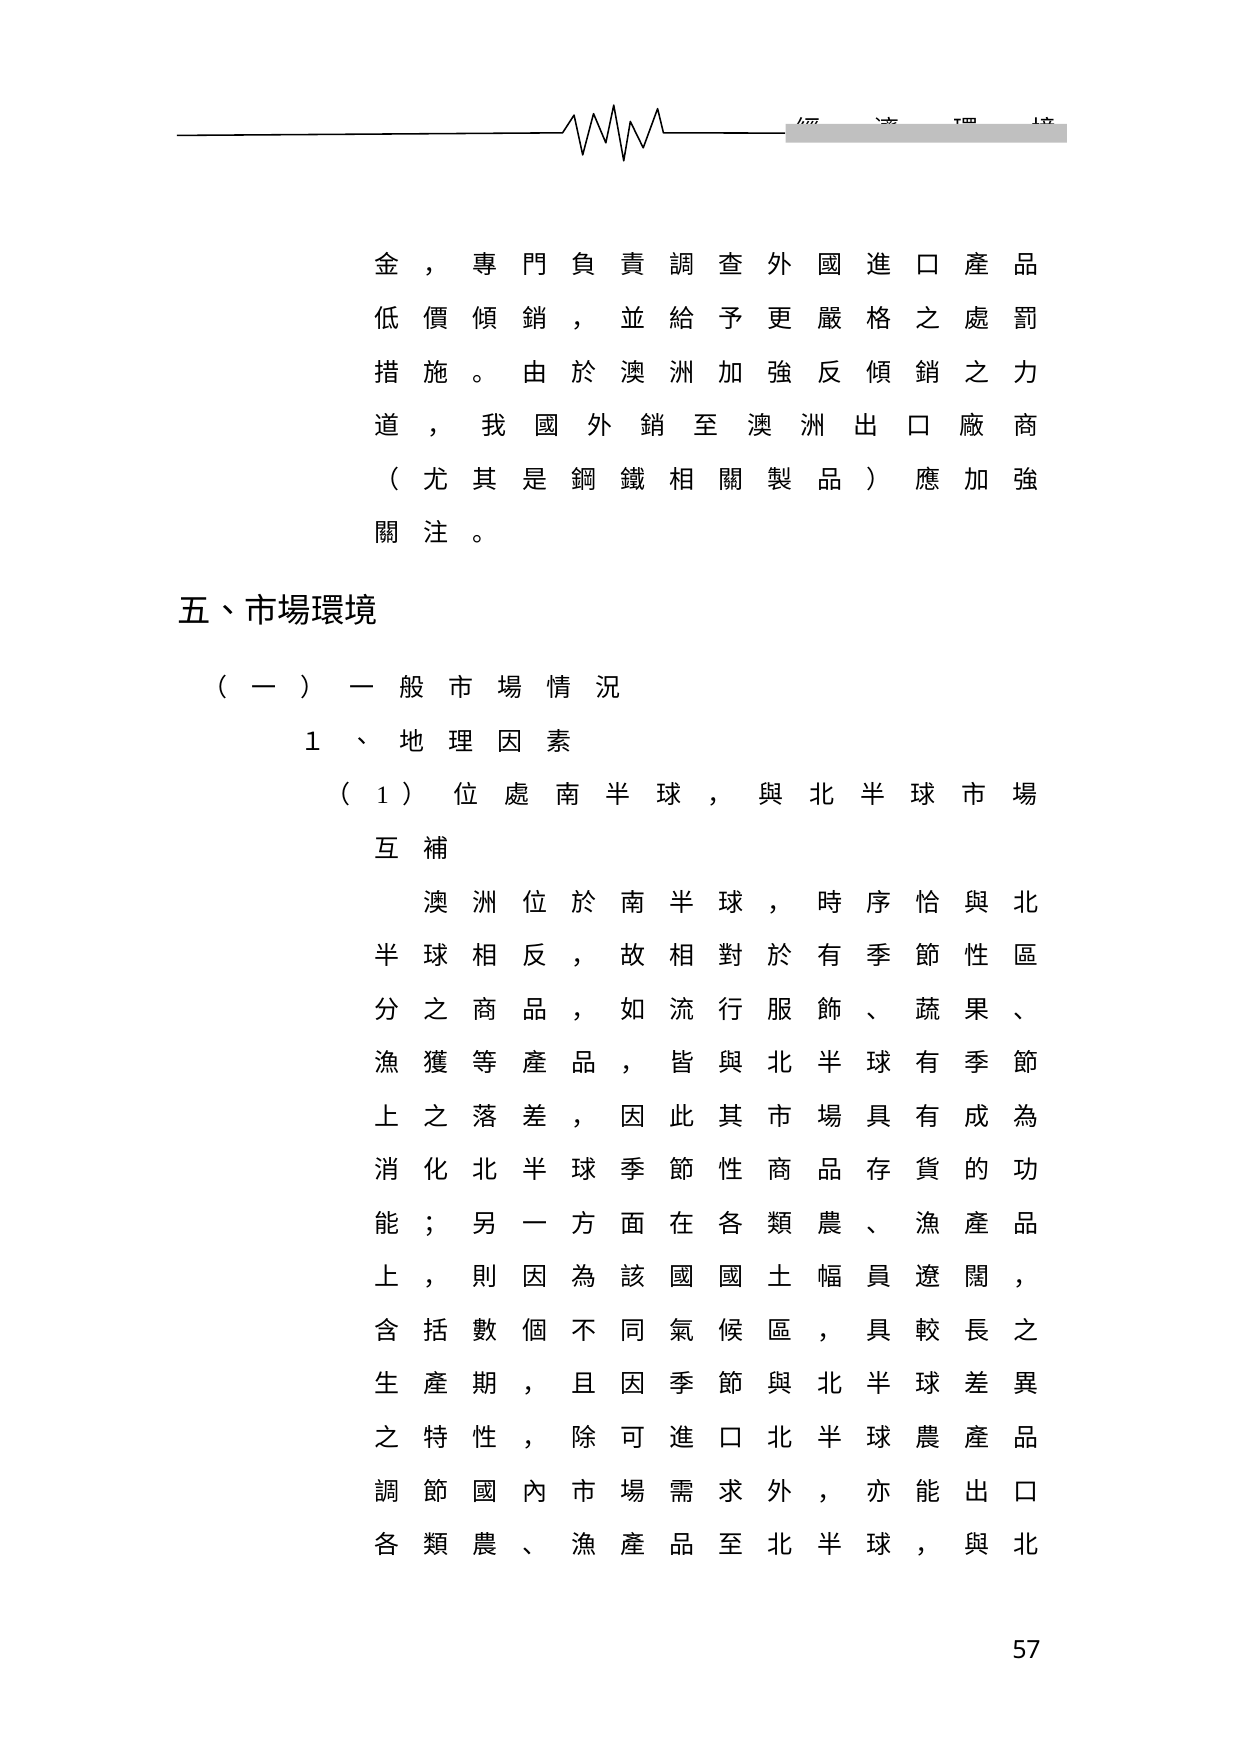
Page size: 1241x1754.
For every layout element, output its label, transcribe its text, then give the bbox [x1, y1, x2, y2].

text 澳洲位於南半球，時序恰與北半球相反，故相對於有季節性區分之商品，如流行服飾、蔬果、漁獲等產品，皆與北半球有季節上之落差，因此其市場具有成為消化北半球季節性商品存貨的功能；另一方面在各類農、漁產品上，則因為該國國土幅員遼闊，含括數個不同氣候區，具較長之生產期，且因季節與北半球差異之特性，除可進口北半球農產品調節國內市場需求外，亦能出口各類農、漁產品至北半球，與北 [362, 873, 1063, 1569]
subtitle １、地理因素 [276, 713, 1063, 766]
text （1）位處南半球，與北半球市場互補 [301, 766, 1063, 873]
text 金，專門負責調查外國進口產品低價傾銷，並給予更嚴格之處罰措施。由於澳洲加強反傾銷之力道，我國外銷至澳洲出口廠商（尤其是鋼鐵相關製品）應加強關注。 [301, 236, 1063, 557]
subtitle （一）一般市場情況 [202, 659, 1063, 713]
subtitle 五、市場環境 [178, 584, 1063, 632]
